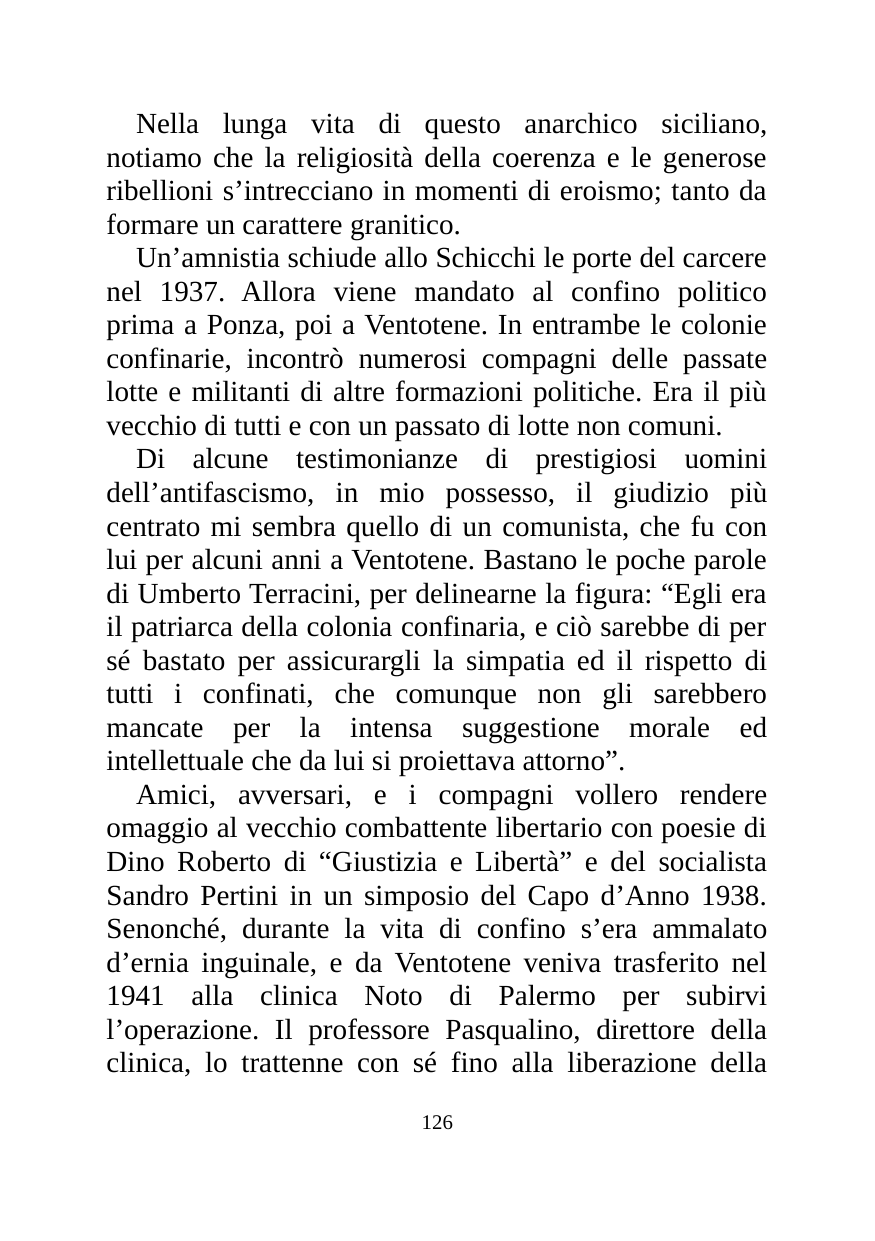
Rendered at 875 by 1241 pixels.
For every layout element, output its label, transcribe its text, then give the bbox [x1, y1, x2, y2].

text Nella lunga vita di questo anarchico siciliano, notiamo che la religiosità della coerenza e le generose ribellioni s’intrecciano in momenti di eroismo; tanto da formare un carattere granitico. [106, 106, 768, 240]
text Un’amnistia schiude allo Schicchi le porte del carcere nel 1937. Allora viene mandato al confino politico prima a Ponza, poi a Ventotene. In entrambe le colonie confinarie, incontrò numerosi compagni delle passate lotte e militanti di altre formazioni politiche. Era il più vecchio di tutti e con un passato di lotte non comuni. [106, 240, 768, 442]
text Amici, avversari, e i compagni vollero rendere omaggio al vecchio combattente libertario con poesie di Dino Roberto di “Giustizia e Libertà” e del socialista Sandro Pertini in un simposio del Capo d’Anno 1938. Senonché, durante la vita di confino s’era ammalato d’ernia inguinale, e da Ventotene veniva trasferito nel 1941 alla clinica Noto di Palermo per subirvi l’operazione. Il professore Pasqualino, direttore della clinica, lo trattenne con sé fino alla liberazione della [106, 777, 768, 1079]
text Di alcune testimonianze di prestigiosi uomini dell’antifascismo, in mio possesso, il giudizio più centrato mi sembra quello di un comunista, che fu con lui per alcuni anni a Ventotene. Bastano le poche parole di Umberto Terracini, per delinearne la figura: “Egli era il patriarca della colonia confinaria, e ciò sarebbe di per sé bastato per assicurargli la simpatia ed il rispetto di tutti i confinati, che comunque non gli sarebbero mancate per la intensa suggestione morale ed intellettuale che da lui si proiettava attorno”. [106, 442, 768, 777]
